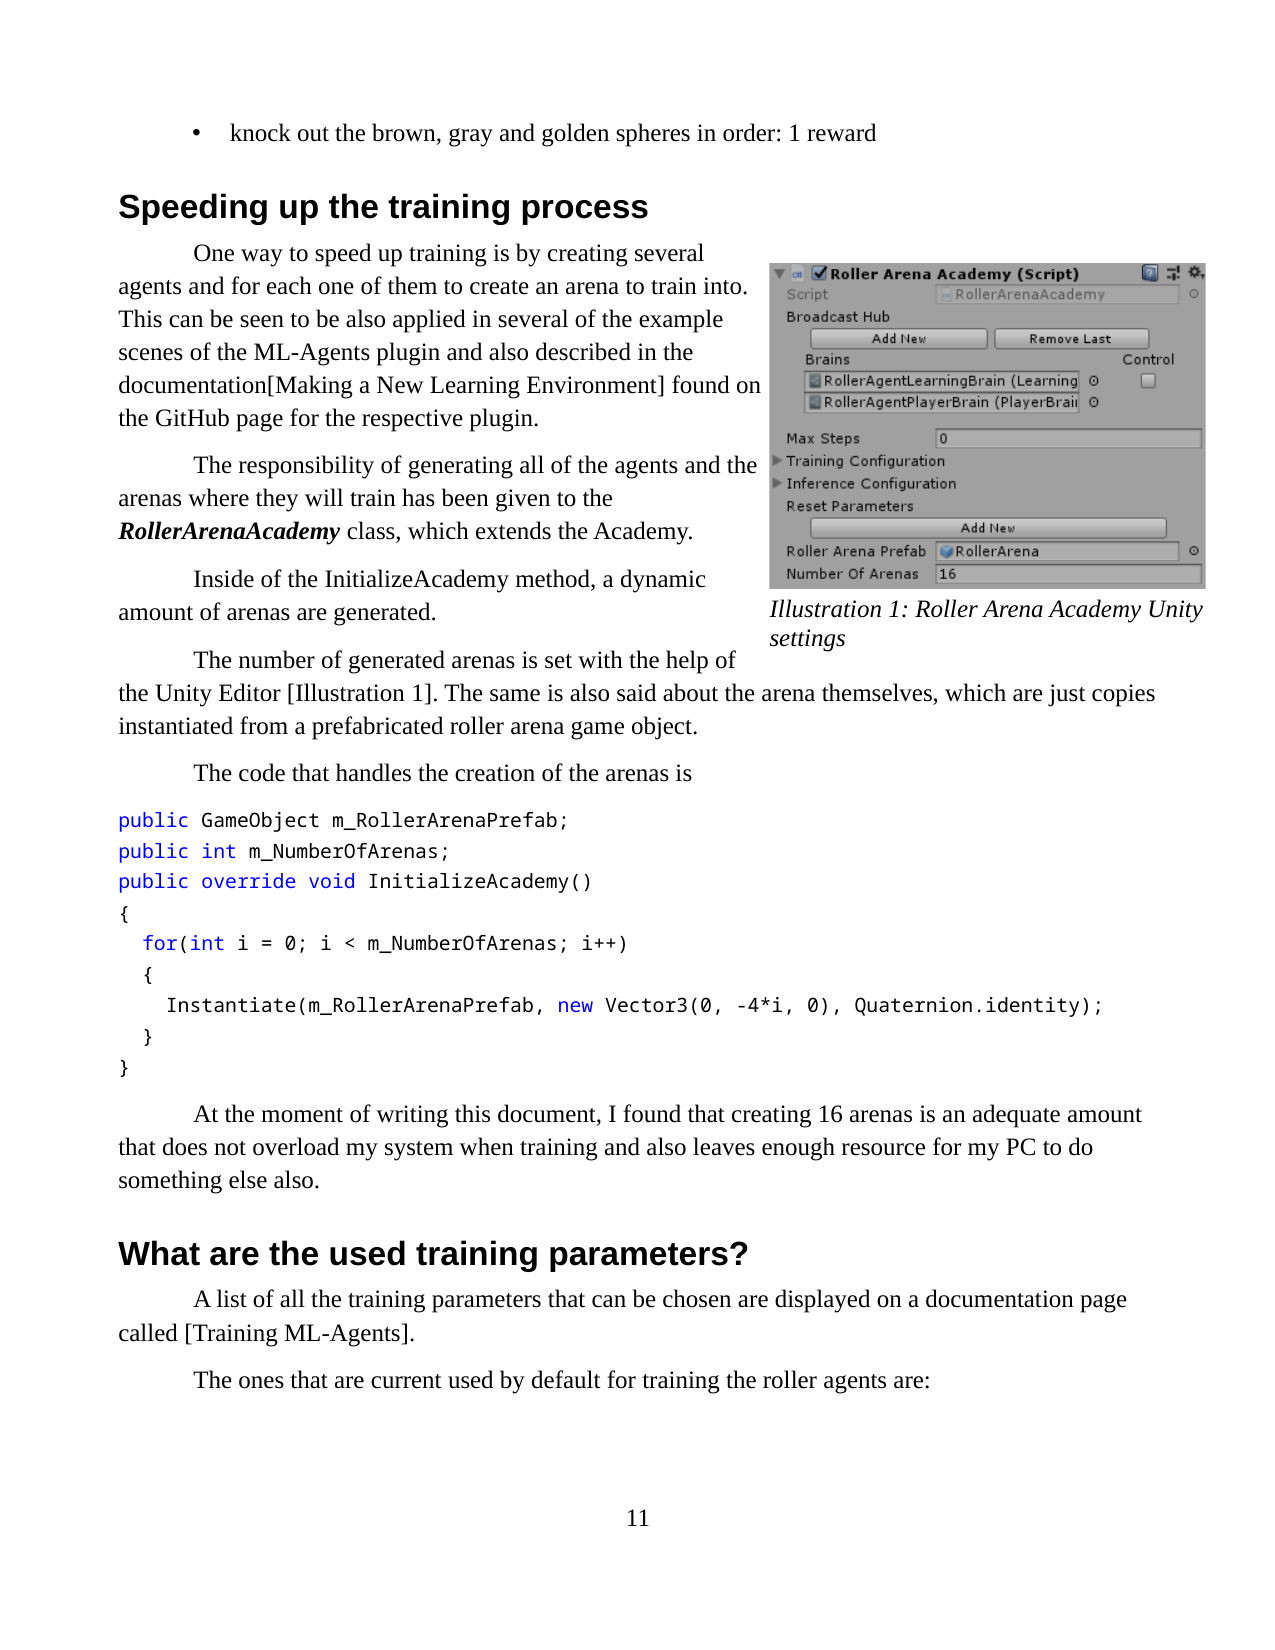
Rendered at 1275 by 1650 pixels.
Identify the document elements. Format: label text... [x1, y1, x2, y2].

text Inside of the InitializeAcademy method, a dynamic amount of arenas are generated. [118, 564, 769, 626]
picture [769, 263, 1206, 589]
text The number of generated arenas is set with the help of the Unity Editor [Illustration 1]. The same is also said about the arena themselves, which are just copies instantiated from a prefabricated roller arena game object. [118, 645, 1157, 739]
text At the moment of writing this document, I found that creating 16 arenas is an adequate amount that does not overload my system when training and also leaves enough resource for my PC to do something else also. [118, 1099, 1157, 1194]
text The responsibility of generating all of the agents and the arenas where they will train has been given to the RollerArenaAcademy class, which extends the Academy. [118, 450, 769, 545]
list knock out the brown, gray and golden spheres in order: 1 reward [192, 118, 1157, 147]
text A list of all the training parameters that can be chosen are displayed on a documentation page called [Training ML-Agents]. [118, 1284, 1157, 1346]
subtitle What are the used training parameters? [118, 1233, 1157, 1272]
text One way to speed up training is by creating several agents and for each one of them to create an arena to train into. This can be seen to be also applied in several of the example scenes of the ML-Agents plugin and also described in the documentation[Making a New Learning Environment] found on the GitHub page for the respective plugin. [118, 238, 1206, 432]
text public GameObject m_RollerArenaPrefab; public int m_NumberOfArenas; public override void InitializeAcademy() { for(int i = 0; i < m_NumberOfArenas; i++) { Instantiate(m_RollerArenaPrefab, new Vector3(0, -4*i, 0), Quaternion.identity); } } [118, 806, 1157, 1080]
text The code that handles the creation of the arenas is [118, 758, 1157, 787]
subtitle Speeding up the training process [118, 187, 1157, 225]
text Illustration 1: Roller Arena Academy Unity settings [769, 589, 1206, 652]
text The ones that are current used by default for training the roller agents are: [118, 1365, 1157, 1394]
